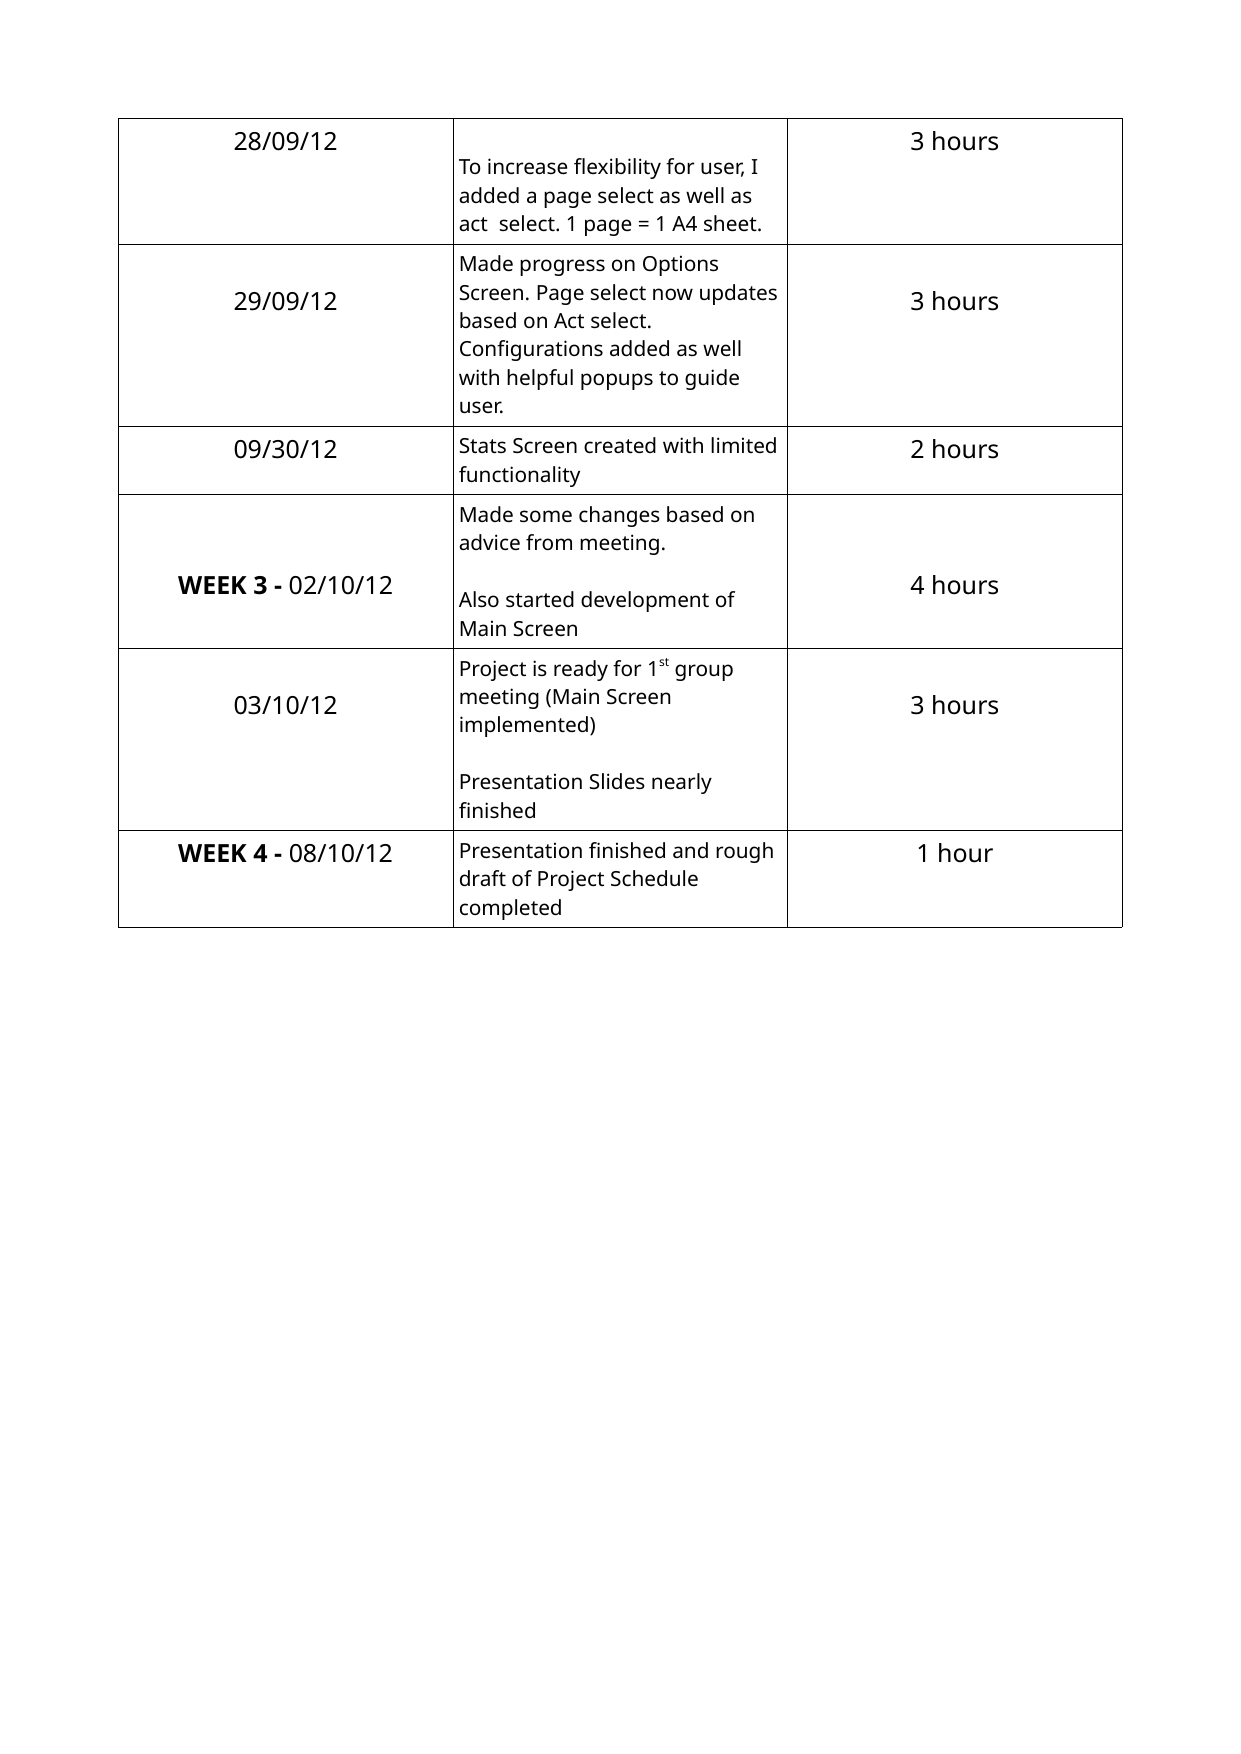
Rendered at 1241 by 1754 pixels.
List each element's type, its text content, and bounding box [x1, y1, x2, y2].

table_cell 3 hours [788, 119, 1122, 243]
table_cell Stats Screen created with limited functionality [454, 427, 787, 494]
table_cell 28/09/12 [119, 119, 453, 243]
table_cell WEEK 4 - 08/10/12 [119, 831, 453, 927]
table_cell Project is ready for 1st group meeting (Main Screen implemented) Presentation Slides nearly finished [454, 649, 787, 830]
table_cell 30/09/12 [119, 427, 453, 494]
table_cell To increase flexibility for user, I added a page select as well as act select. 1 page = 1 A4 sheet. [454, 119, 787, 243]
table_cell 4 hours [788, 495, 1122, 648]
table_cell Made progress on Options Screen. Page select now updates based on Act select. Configurations added as well with helpful popups to guide user. [454, 245, 787, 426]
table_cell 29/09/12 [119, 245, 453, 426]
table_cell WEEK 3 - 02/10/12 [119, 495, 453, 648]
table_cell 3 hours [788, 649, 1122, 830]
table_cell 2 hours [788, 427, 1122, 494]
table_cell Presentation finished and rough draft of Project Schedule completed [454, 831, 787, 927]
table_cell 3 hours [788, 245, 1122, 426]
table_cell 1 hour [788, 831, 1122, 927]
table_cell 03/10/12 [119, 649, 453, 830]
table_cell Made some changes based on advice from meeting. Also started development of Main Screen [454, 495, 787, 648]
